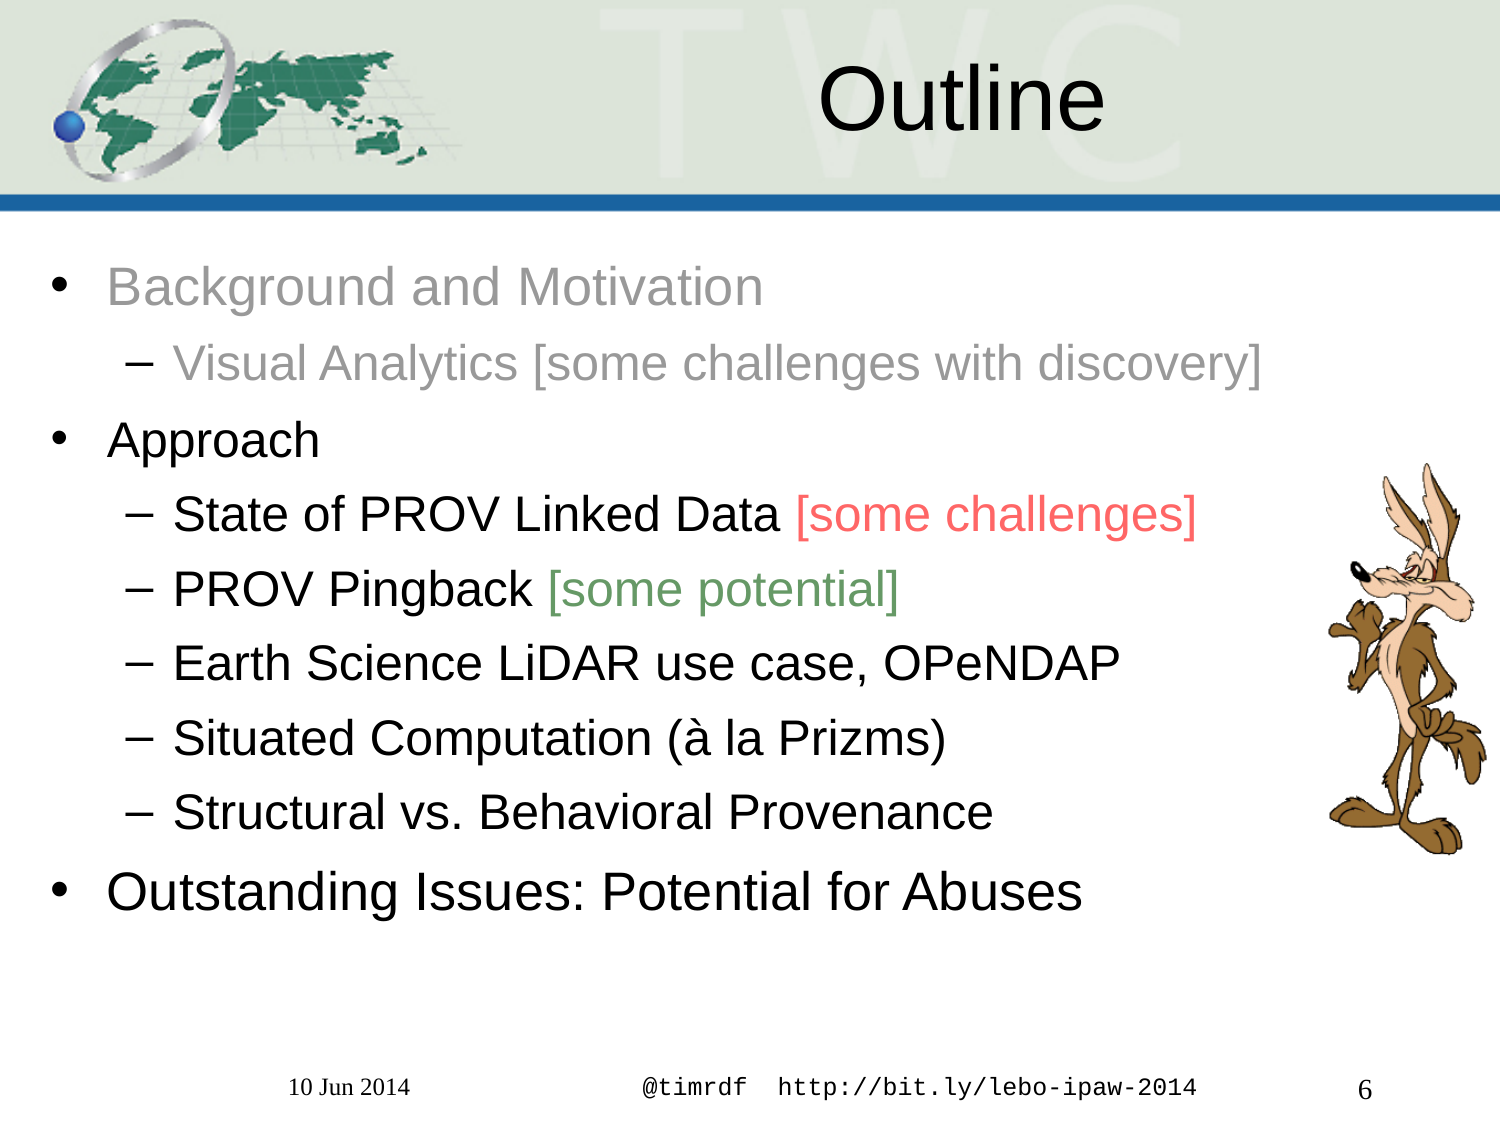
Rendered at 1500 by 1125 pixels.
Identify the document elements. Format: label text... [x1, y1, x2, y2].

picture [1359, 462, 1500, 864]
list Background and Motivation Visual Analytics [some challenges with discovery] Approach State of PROV Linked Data [some challenges] PROV Pingback [some potential] Earth Science LiDAR use case, OPeNDAP Situated Computation (à la Prizms) Structural vs. Behavioral Provenance Outstanding Issues: Potential for Abuses [35, 243, 1359, 918]
picture [0, 0, 1500, 212]
title Outline [424, 0, 1500, 188]
